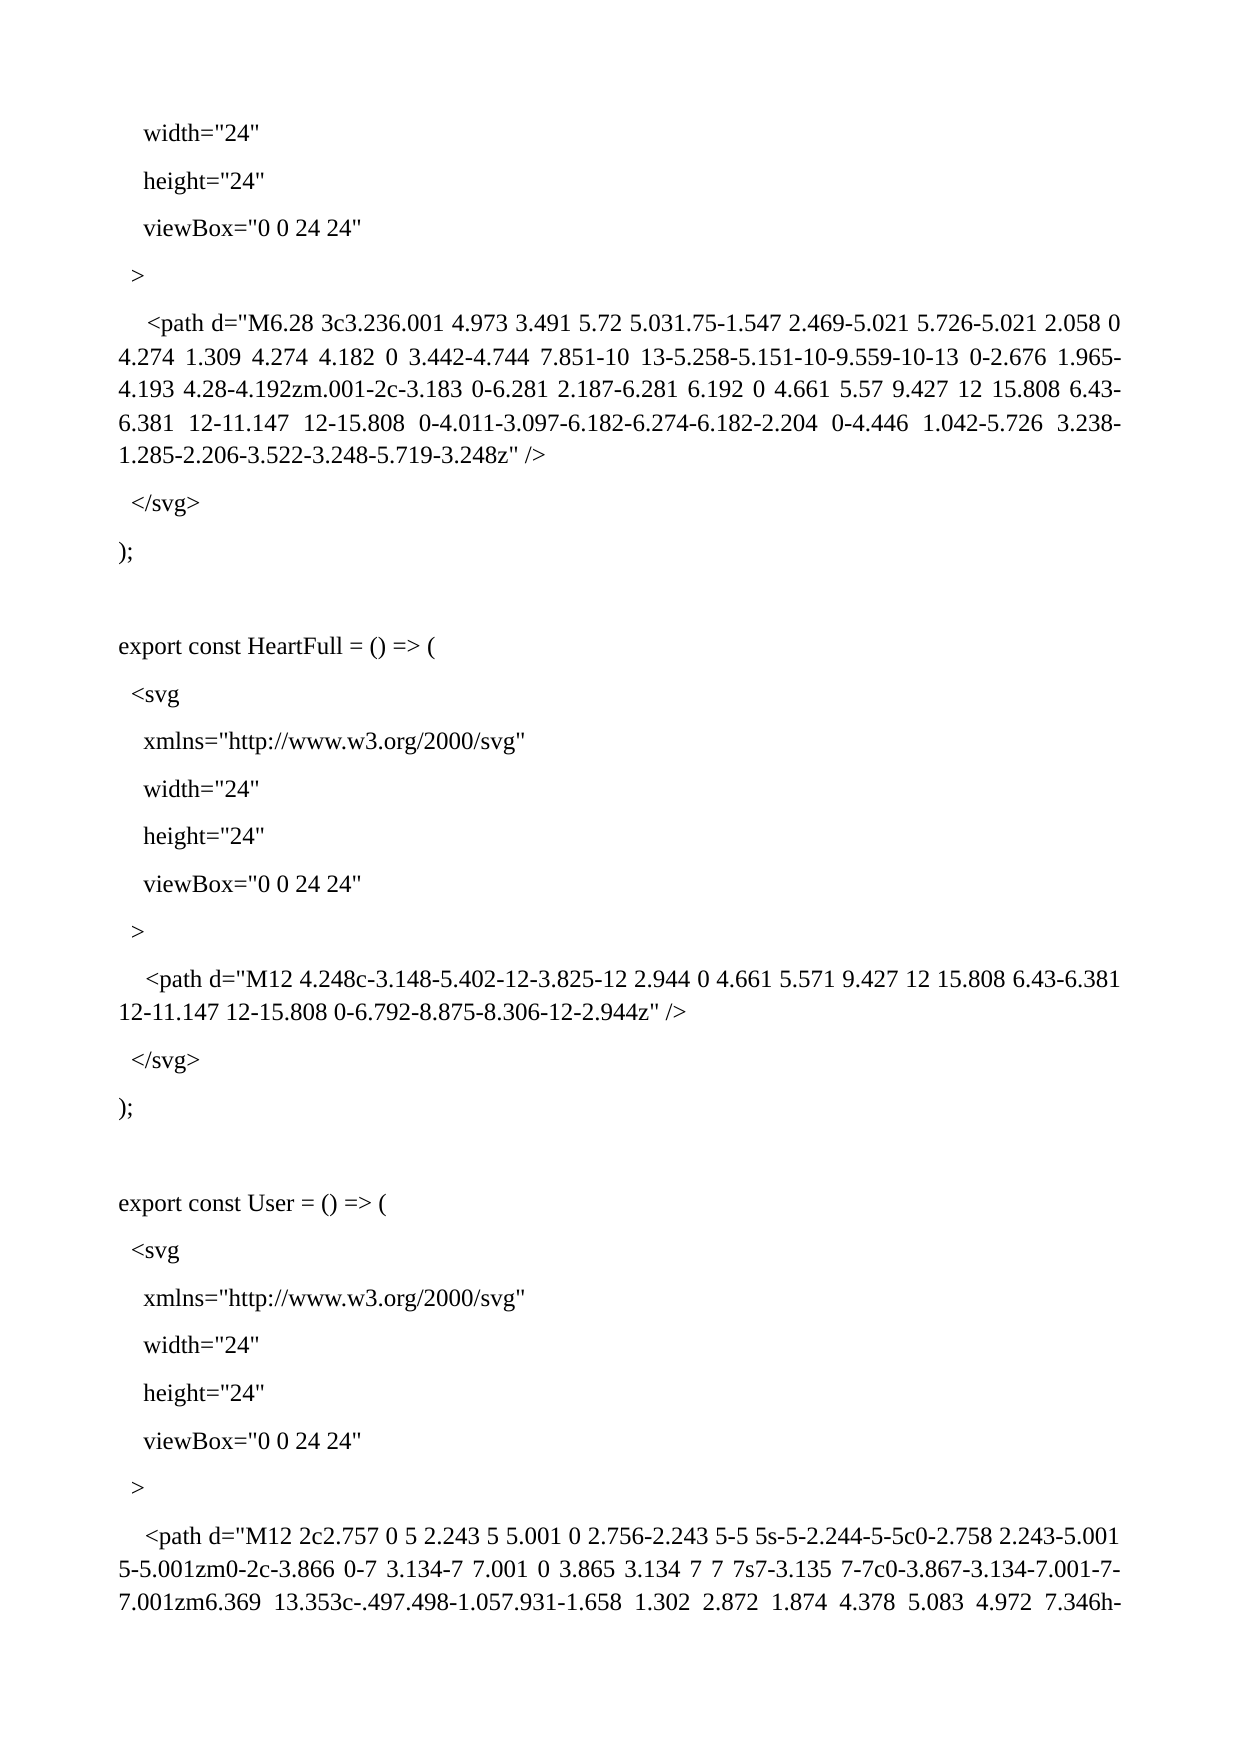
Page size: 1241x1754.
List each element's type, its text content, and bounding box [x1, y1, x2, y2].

text ); [118, 536, 1122, 564]
text width="24" [118, 118, 1122, 147]
text height="24" [118, 821, 1122, 850]
text </svg> [118, 1045, 1122, 1074]
text height="24" [118, 1378, 1122, 1407]
text xmlns="http://www.w3.org/2000/svg" [118, 726, 1122, 755]
text xmlns="http://www.w3.org/2000/svg" [118, 1283, 1122, 1312]
text > [118, 1473, 1122, 1502]
text ); [118, 1092, 1122, 1121]
text viewBox="0 0 24 24" [118, 1426, 1122, 1454]
text width="24" [118, 1331, 1122, 1359]
text width="24" [118, 774, 1122, 803]
text viewBox="0 0 24 24" [118, 213, 1122, 242]
text <svg [118, 1235, 1122, 1264]
text <path d="M6.28 3c3.236.001 4.973 3.491 5.72 5.031.75-1.547 2.469-5.021 5.726-5.021 2.058 0 4.274 1.309 4.274 4.182 0 3.442-4.744 7.851-10 13-5.258-5.151-10-9.559-10-13 0-2.676 1.965-4.193 4.28-4.192zm.001-2c-3.183 0-6.281 2.187-6.281 6.192 0 4.661 5.57 9.427 12 15.808 6.43-6.381 12-11.147 12-15.808 0-4.011-3.097-6.182-6.274-6.182-2.204 0-4.446 1.042-5.726 3.238-1.285-2.206-3.522-3.248-5.719-3.248z" /> [118, 308, 1122, 469]
text > [118, 917, 1122, 945]
text <path d="M12 4.248c-3.148-5.402-12-3.825-12 2.944 0 4.661 5.571 9.427 12 15.808 6.43-6.381 12-11.147 12-15.808 0-6.792-8.875-8.306-12-2.944z" /> [118, 964, 1122, 1026]
text height="24" [118, 166, 1122, 194]
text <svg [118, 679, 1122, 707]
text export const HeartFull = () => ( [118, 631, 1122, 660]
text viewBox="0 0 24 24" [118, 869, 1122, 898]
text export const User = () => ( [118, 1188, 1122, 1216]
text > [118, 261, 1122, 290]
text </svg> [118, 488, 1122, 517]
text <path d="M12 2c2.757 0 5 2.243 5 5.001 0 2.756-2.243 5-5 5s-5-2.244-5-5c0-2.758 2.243-5.001 5-5.001zm0-2c-3.866 0-7 3.134-7 7.001 0 3.865 3.134 7 7 7s7-3.135 7-7c0-3.867-3.134-7.001-7-7.001zm6.369 13.353c-.497.498-1.057.931-1.658 1.302 2.872 1.874 4.378 5.083 4.972 7.346h- [118, 1521, 1122, 1616]
